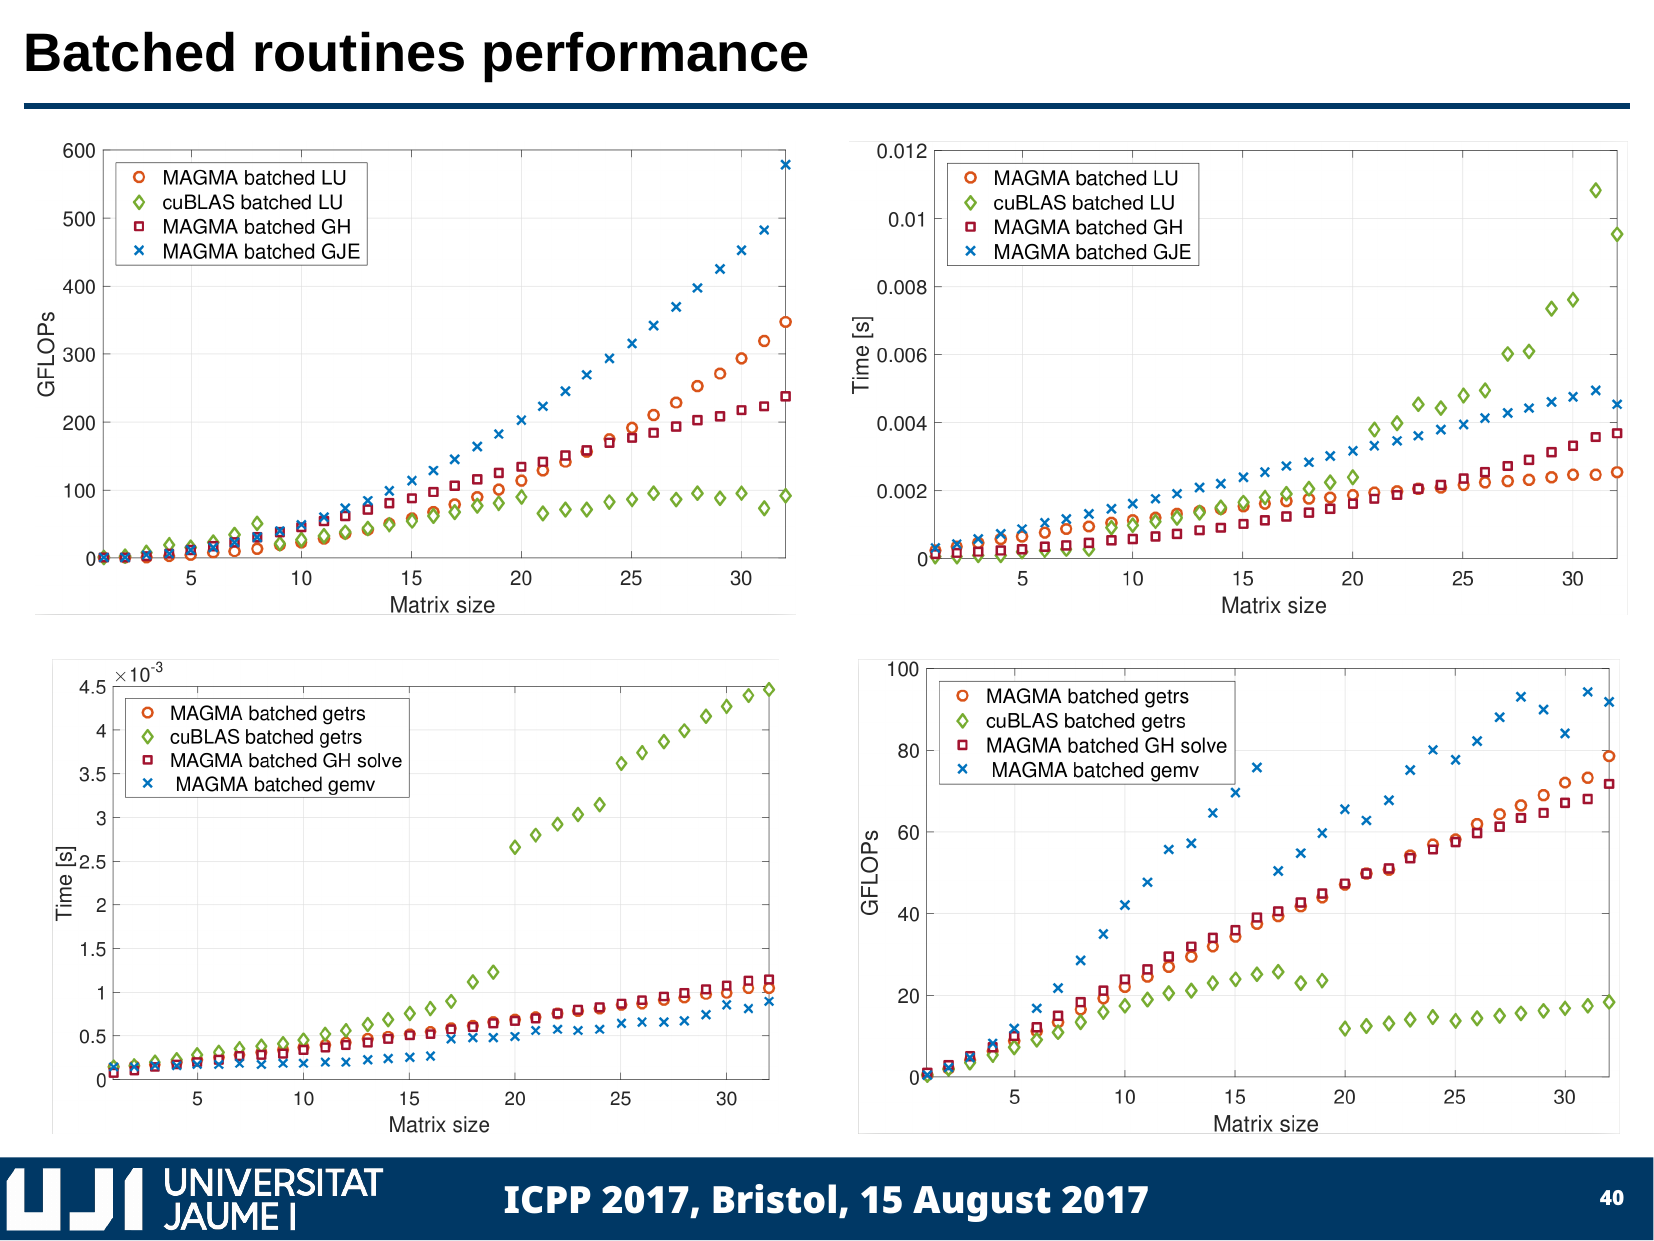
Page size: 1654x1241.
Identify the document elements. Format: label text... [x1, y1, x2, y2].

picture [34, 659, 797, 1134]
picture [0, 1158, 390, 1241]
picture [849, 141, 1628, 615]
title Batched routines performance [23, 0, 1630, 107]
picture [875, 659, 1603, 1134]
picture [35, 141, 796, 615]
